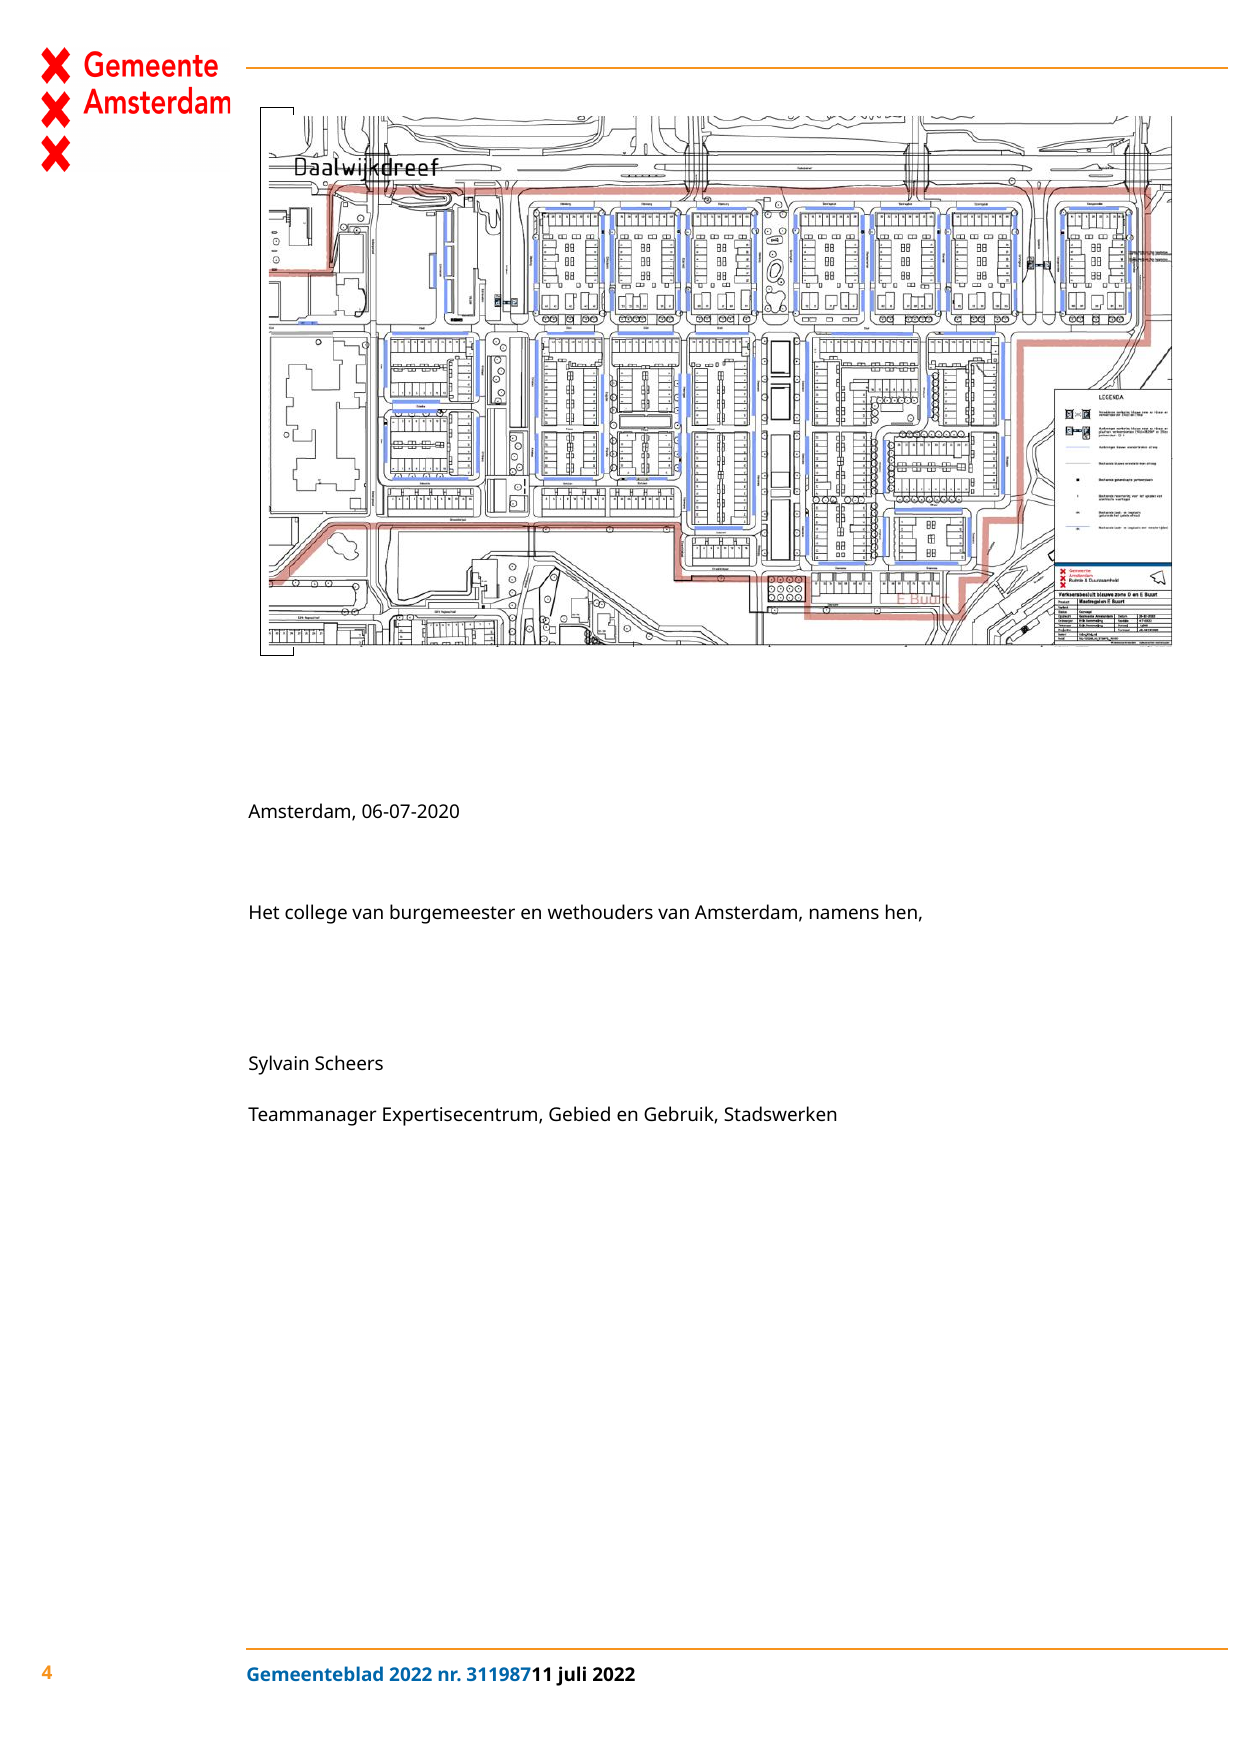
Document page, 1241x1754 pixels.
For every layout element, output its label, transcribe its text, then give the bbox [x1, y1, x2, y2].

picture [268, 115, 1173, 647]
text Amsterdam, 06-07-2020 [248, 798, 1152, 824]
text Het college van burgemeester en wethouders van Amsterdam, namens hen, [248, 899, 1152, 925]
text Teammanager Expertisecentrum, Gebied en Gebruik, Stadswerken [248, 1101, 1152, 1127]
picture [41, 47, 231, 172]
text Sylvain Scheers [248, 1051, 1152, 1076]
